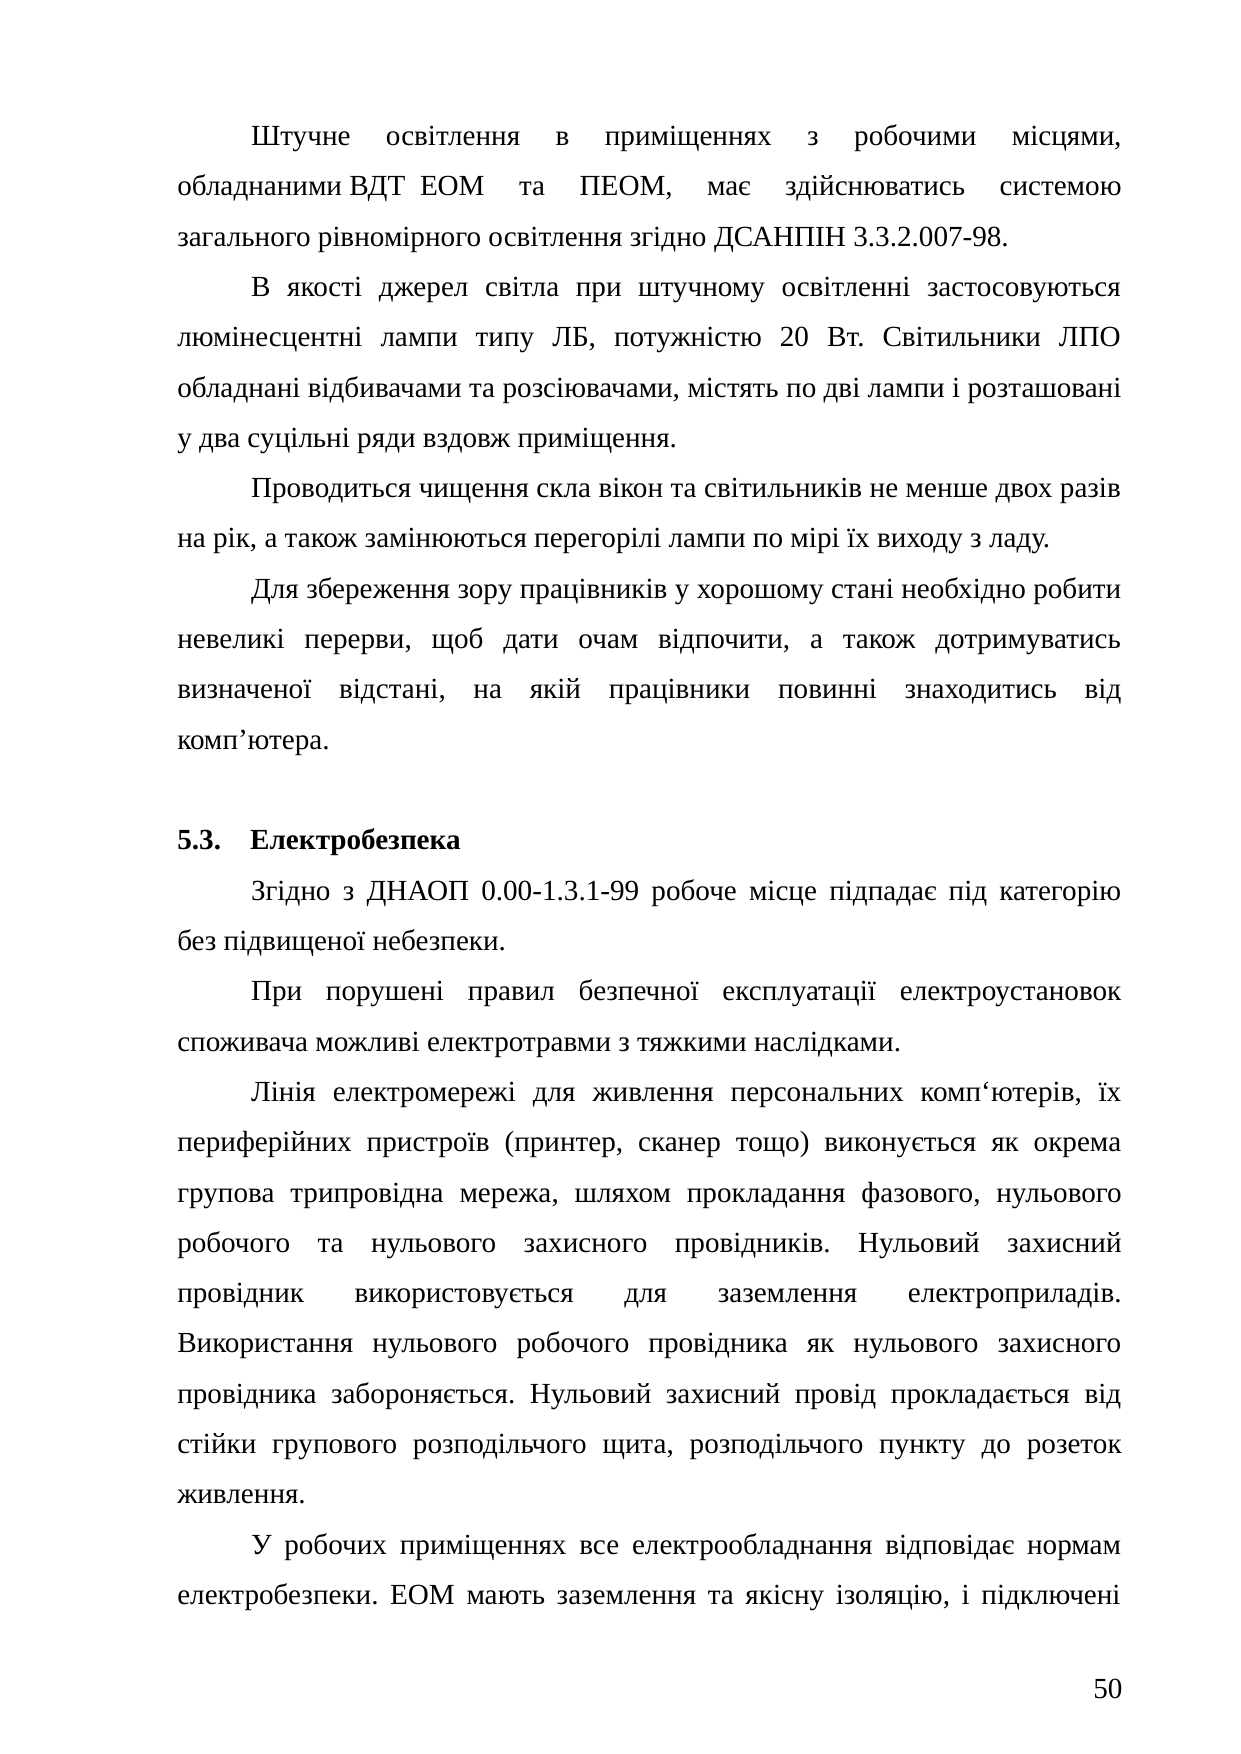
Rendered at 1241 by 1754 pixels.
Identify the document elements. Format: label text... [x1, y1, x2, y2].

text Для збереження зору працівників у хорошому стані необхідно робити невеликі перерви, щоб дати очам відпочити, а також дотримуватись визначеної відстані, на якій працівники повинні знаходитись від комп’ютера. [177, 571, 1122, 755]
text Проводиться чищення скла вікон та світильників не менше двох разів на рік, а також замінюються перегорілі лампи по мірі їх виходу з ладу. [177, 470, 1122, 554]
subtitle 5.3. Електробезпека [177, 822, 1122, 856]
text Згідно з ДНАОП 0.00-1.3.1-99 робоче місце підпадає під категорію без підвищеної небезпеки. [177, 873, 1122, 957]
text Лінія електромережі для живлення персональних комп‘ютерів, їх периферійних пристроїв (принтер, сканер тощо) виконується як окрема групова трипровідна мережа, шляхом прокладання фазового, нульового робочого та нульового захисного провідників. Нульовий захисний провідник використовується для заземлення електроприладів. Використання нульового робочого провідника як нульового захисного провідника забороняється. Нульовий захисний провід прокладається від стійки групового розподільчого щита, розподільчого пункту до розеток живлення. [177, 1074, 1122, 1510]
text У робочих приміщеннях все електрообладнання відповідає нормам електробезпеки. ЕОМ мають заземлення та якісну ізоляцію, і підключені [177, 1527, 1122, 1611]
text При порушені правил безпечної експлуатації електроустановок споживача можливі електротравми з тяжкими наслідками. [177, 973, 1122, 1057]
text В якості джерел світла при штучному освітленні застосовуються люмінесцентні лампи типу ЛБ, потужністю 20 Вт. Світильники ЛПО обладнані відбивачами та розсіювачами, містять по дві лампи і розташовані у два суцільні ряди вздовж приміщення. [177, 269, 1122, 453]
text Штучне освітлення в приміщеннях з робочими місцями, обладнаними ВДТ ЕОМ та ПЕОМ, має здійснюватись системою загального рівномірного освітлення згідно ДСанПіН 3.3.2.007-98. [177, 118, 1122, 252]
